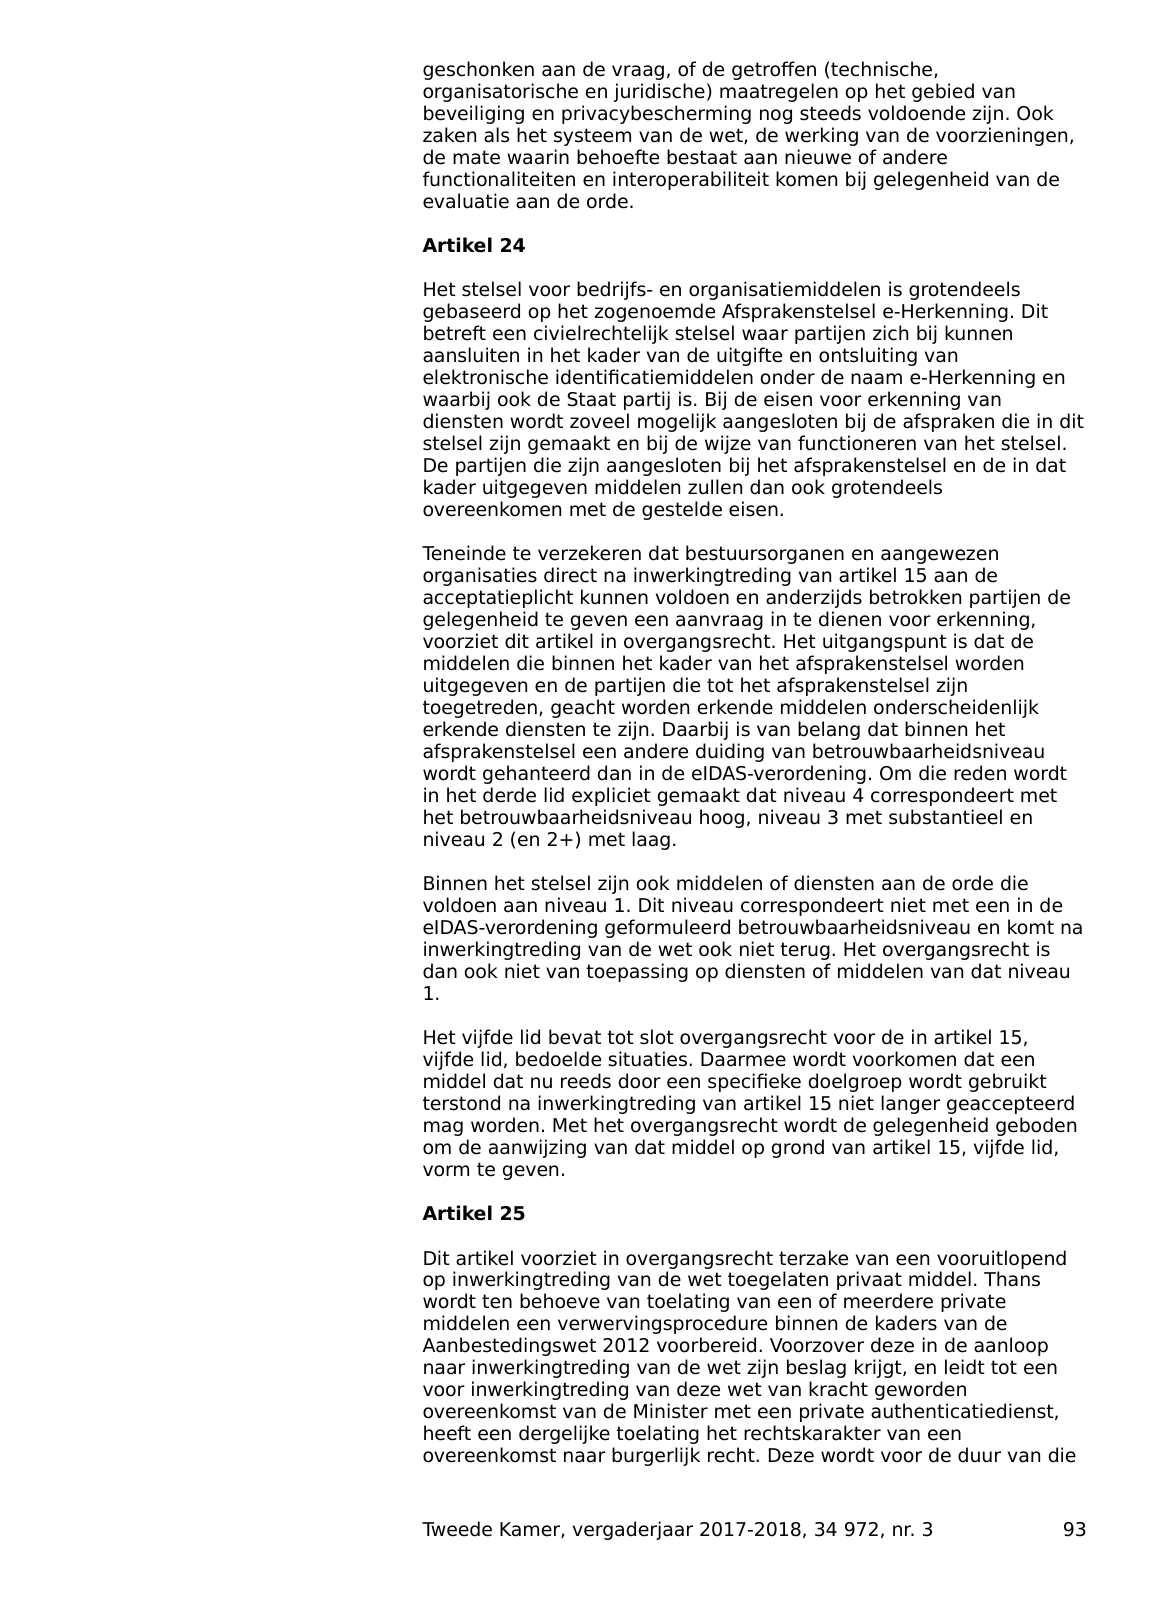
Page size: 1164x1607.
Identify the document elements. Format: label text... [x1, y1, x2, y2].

text Binnen het stelsel zijn ook middelen of diensten aan de orde die voldoen aan niveau 1. Dit niveau correspondeert niet met een in de eIDAS-verordening geformuleerd betrouwbaarheidsniveau en komt na inwerkingtreding van de wet ook niet terug. Het overgangsrecht is dan ook niet van toepassing op diensten of middelen van dat niveau 1. [422, 873, 1087, 1005]
text geschonken aan de vraag, of de getroffen (technische, organisatorische en juridische) maatregelen op het gebied van beveiliging en privacybescherming nog steeds voldoende zijn. Ook zaken als het systeem van de wet, de werking van de voorzieningen, de mate waarin behoefte bestaat aan nieuwe of andere functionaliteiten en interoperabiliteit komen bij gelegenheid van de evaluatie aan de orde. [422, 59, 1087, 213]
text Het vijfde lid bevat tot slot overgangsrecht voor de in artikel 15, vijfde lid, bedoelde situaties. Daarmee wordt voorkomen dat een middel dat nu reeds door een specifieke doelgroep wordt gebruikt terstond na inwerkingtreding van artikel 15 niet langer geaccepteerd mag worden. Met het overgangsrecht wordt de gelegenheid geboden om de aanwijzing van dat middel op grond van artikel 15, vijfde lid, vorm te geven. [422, 1027, 1087, 1181]
text Dit artikel voorziet in overgangsrecht terzake van een vooruitlopend op inwerkingtreding van de wet toegelaten privaat middel. Thans wordt ten behoeve van toelating van een of meerdere private middelen een verwervingsprocedure binnen de kaders van de Aanbestedingswet 2012 voorbereid. Voorzover deze in de aanloop naar inwerkingtreding van de wet zijn beslag krijgt, en leidt tot een voor inwerkingtreding van deze wet van kracht geworden overeenkomst van de Minister met een private authenticatiedienst, heeft een dergelijke toelating het rechtskarakter van een overeenkomst naar burgerlijk recht. Deze wordt voor de duur van die [422, 1247, 1087, 1467]
text Teneinde te verzekeren dat bestuursorganen en aangewezen organisaties direct na inwerkingtreding van artikel 15 aan de acceptatieplicht kunnen voldoen en anderzijds betrokken partijen de gelegenheid te geven een aanvraag in te dienen voor erkenning, voorziet dit artikel in overgangsrecht. Het uitgangspunt is dat de middelen die binnen het kader van het afsprakenstelsel worden uitgegeven en de partijen die tot het afsprakenstelsel zijn toegetreden, geacht worden erkende middelen onderscheidenlijk erkende diensten te zijn. Daarbij is van belang dat binnen het afsprakenstelsel een andere duiding van betrouwbaarheidsniveau wordt gehanteerd dan in de eIDAS-verordening. Om die reden wordt in het derde lid expliciet gemaakt dat niveau 4 correspondeert met het betrouwbaarheidsniveau hoog, niveau 3 met substantieel en niveau 2 (en 2+) met laag. [422, 543, 1087, 851]
text Het stelsel voor bedrijfs- en organisatiemiddelen is grotendeels gebaseerd op het zogenoemde Afsprakenstelsel e-Herkenning. Dit betreft een civielrechtelijk stelsel waar partijen zich bij kunnen aansluiten in het kader van de uitgifte en ontsluiting van elektronische identificatiemiddelen onder de naam e-Herkenning en waarbij ook de Staat partij is. Bij de eisen voor erkenning van diensten wordt zoveel mogelijk aangesloten bij de afspraken die in dit stelsel zijn gemaakt en bij de wijze van functioneren van het stelsel. De partijen die zijn aangesloten bij het afsprakenstelsel en de in dat kader uitgegeven middelen zullen dan ook grotendeels overeenkomen met de gestelde eisen. [422, 279, 1087, 521]
subtitle Artikel 25 [422, 1203, 1087, 1225]
subtitle Artikel 24 [422, 235, 1087, 257]
